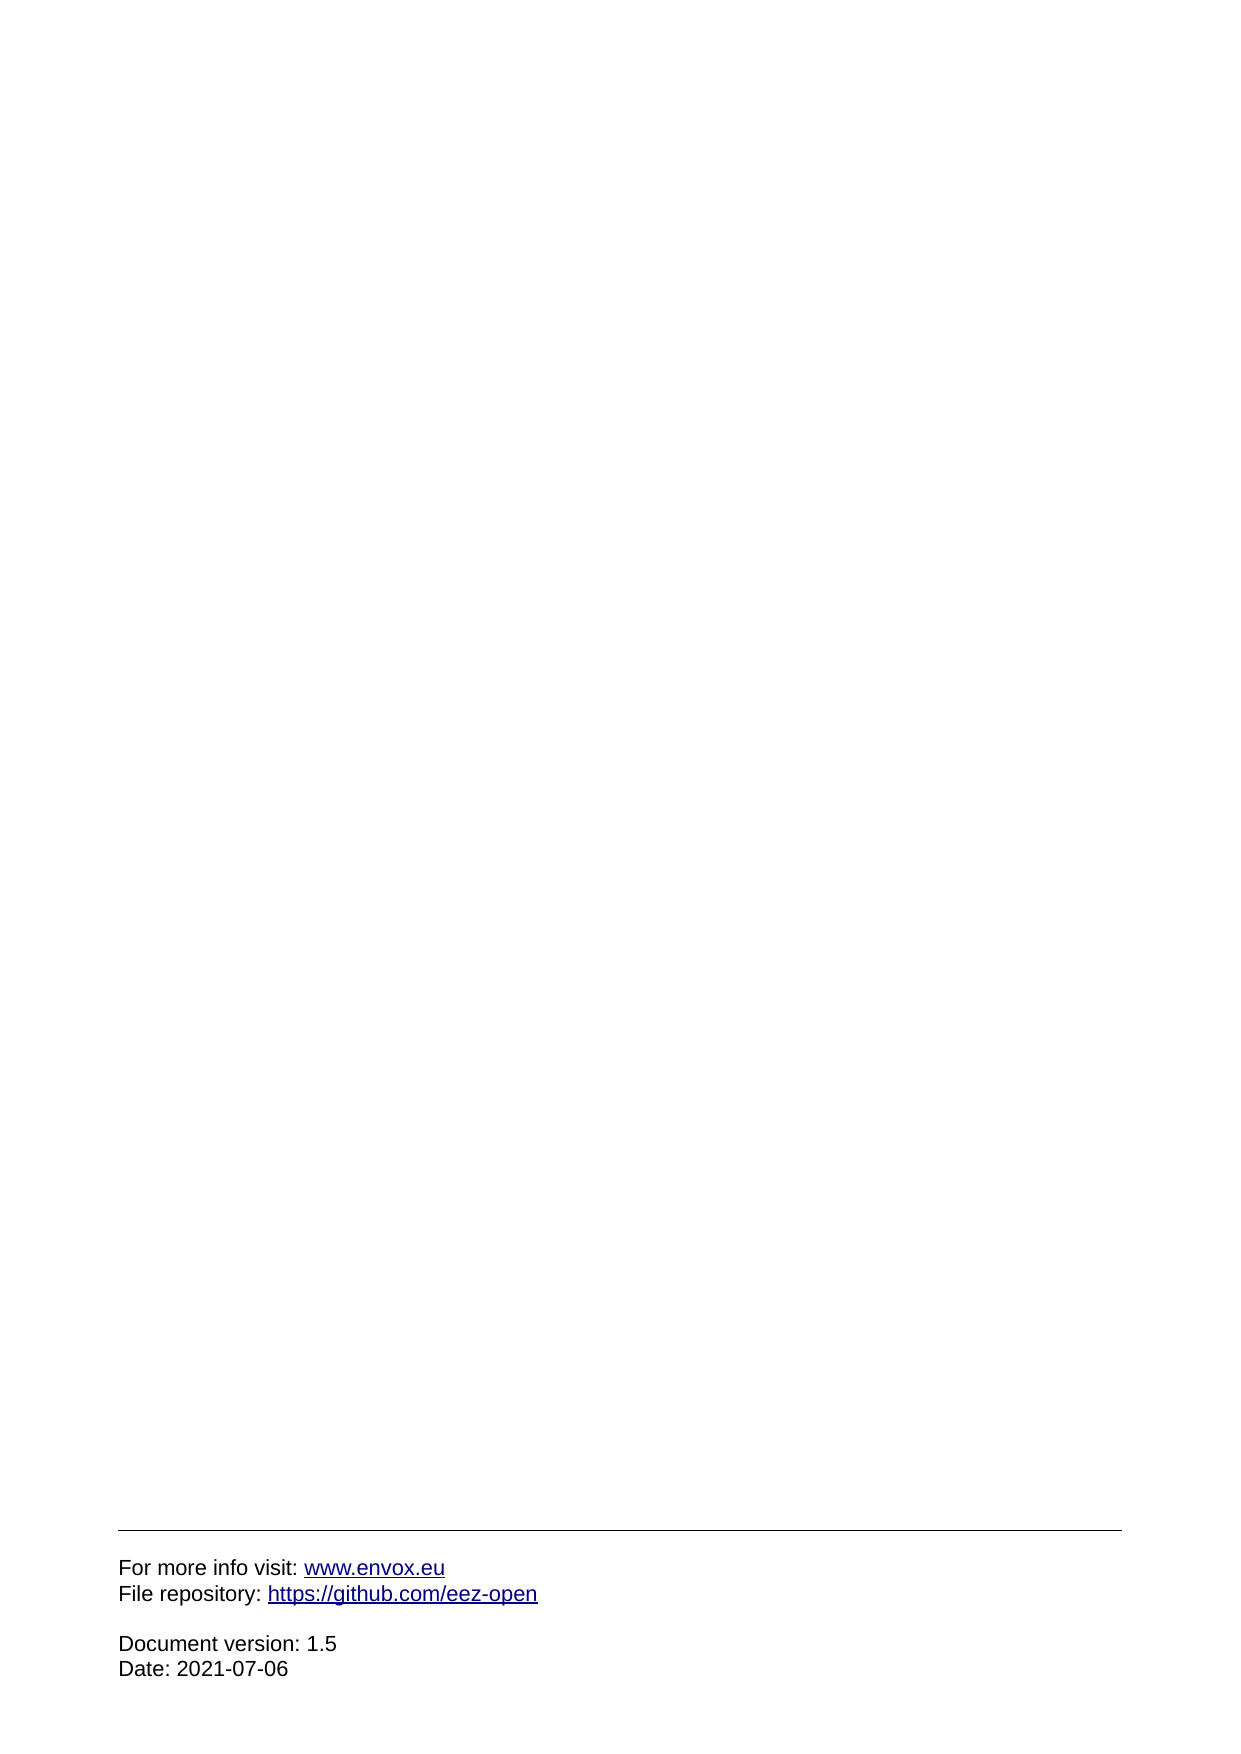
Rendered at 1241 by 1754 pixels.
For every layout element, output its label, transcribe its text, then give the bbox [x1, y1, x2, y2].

text Document version: 1.5 [118, 1631, 1122, 1656]
text File repository: https://github.com/eez-open [118, 1580, 1122, 1606]
text Date: 2021-07-06 [118, 1656, 1122, 1681]
text For more info visit: www.envox.eu [118, 1555, 1122, 1580]
